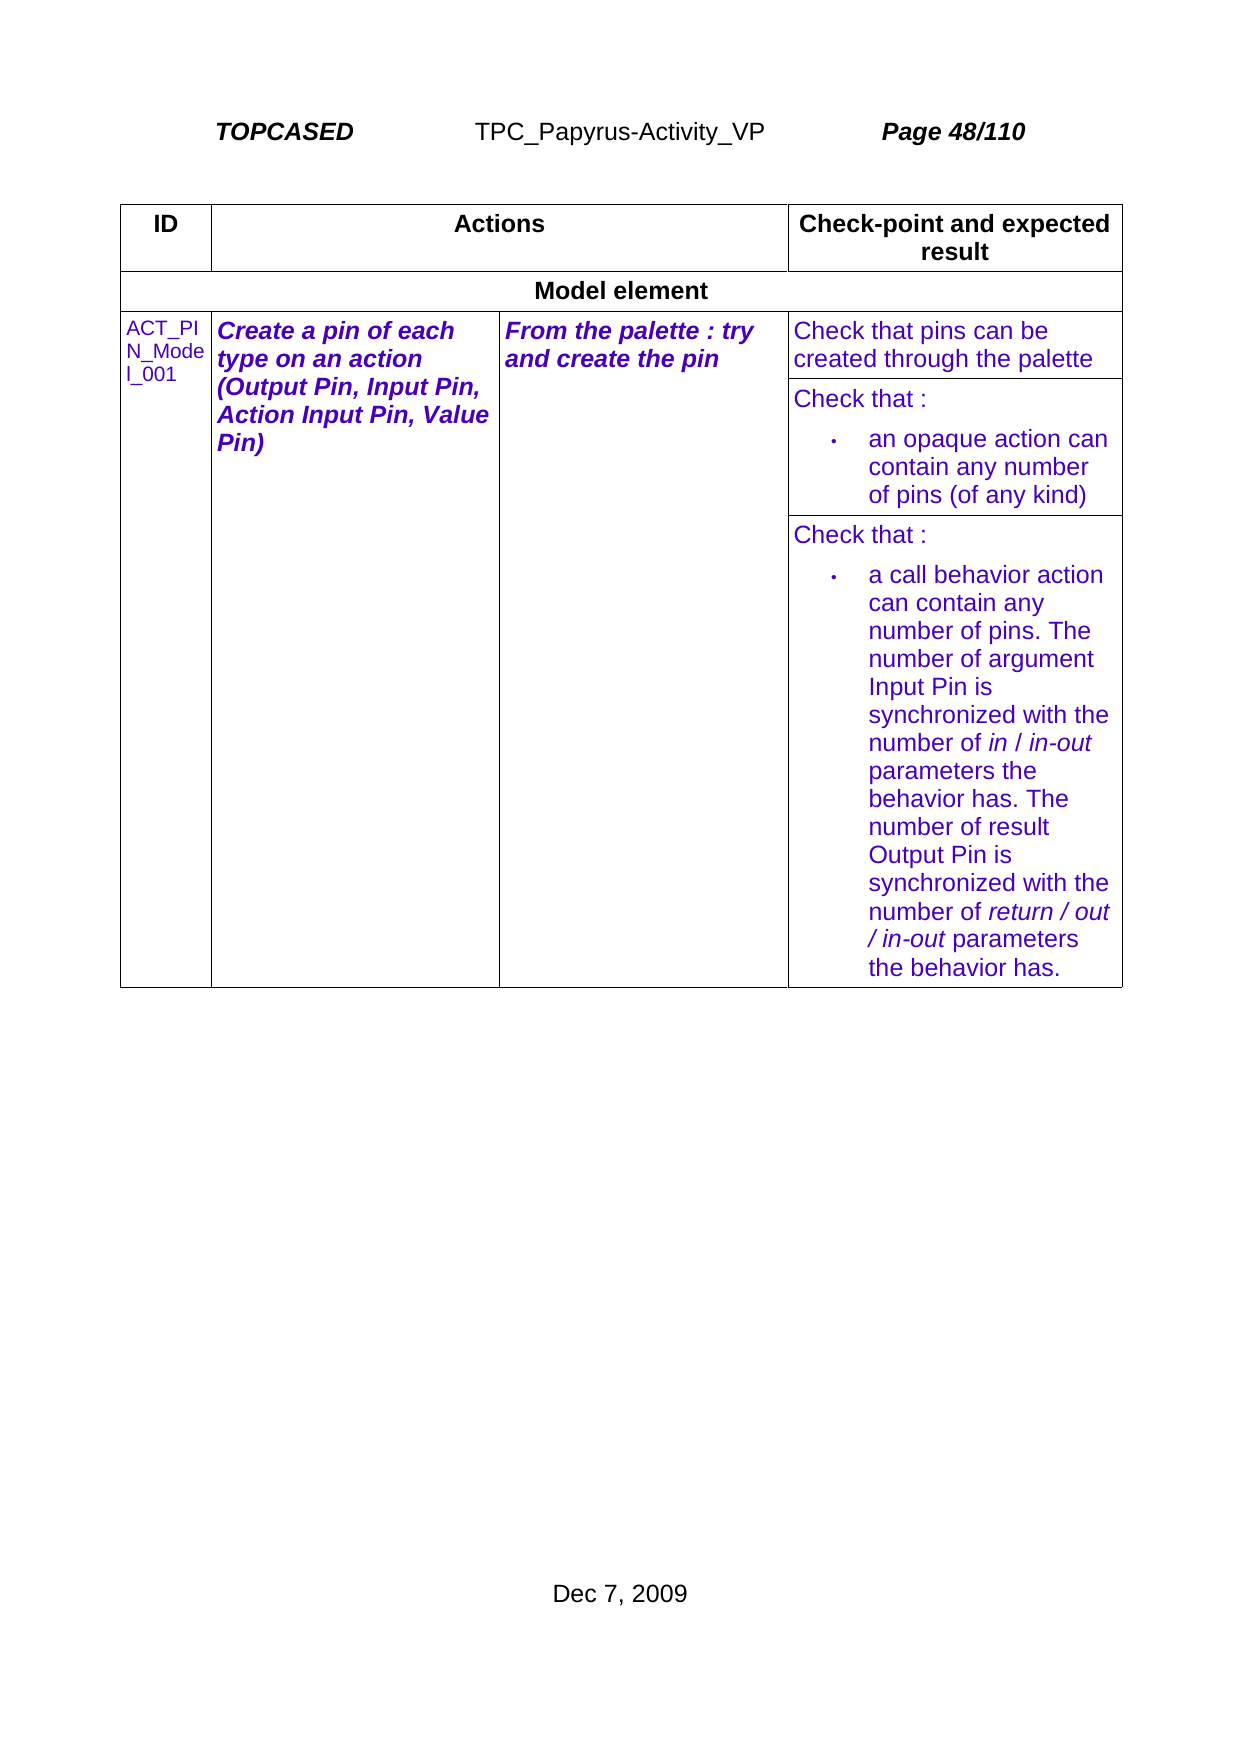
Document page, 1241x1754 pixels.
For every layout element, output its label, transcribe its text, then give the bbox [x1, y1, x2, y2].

table_cell ACT_PIN_Model_001 [121, 312, 211, 987]
table_cell From the palette : try and create the pin [500, 312, 787, 987]
table_cell Model element [121, 272, 1122, 311]
table_header ID [121, 205, 211, 271]
table_header Check-point and expected result [789, 205, 1122, 271]
table_header Actions [212, 205, 787, 271]
table_cell Check that pins can be created through the palette [789, 312, 1122, 378]
table_cell Check that : an opaque action can contain any number of pins (of any kind) [789, 379, 1122, 515]
table_cell Create a pin of each type on an action (Output Pin, Input Pin, Action Input Pin, Value Pin) [212, 312, 499, 987]
table_cell Check that : a call behavior action can contain any number of pins. The number of argument Input Pin is synchronized with the number of in / in-out parameters the behavior has. The number of result Output Pin is synchronized with the number of return / out / in-out parameters the behavior has. [789, 516, 1122, 987]
